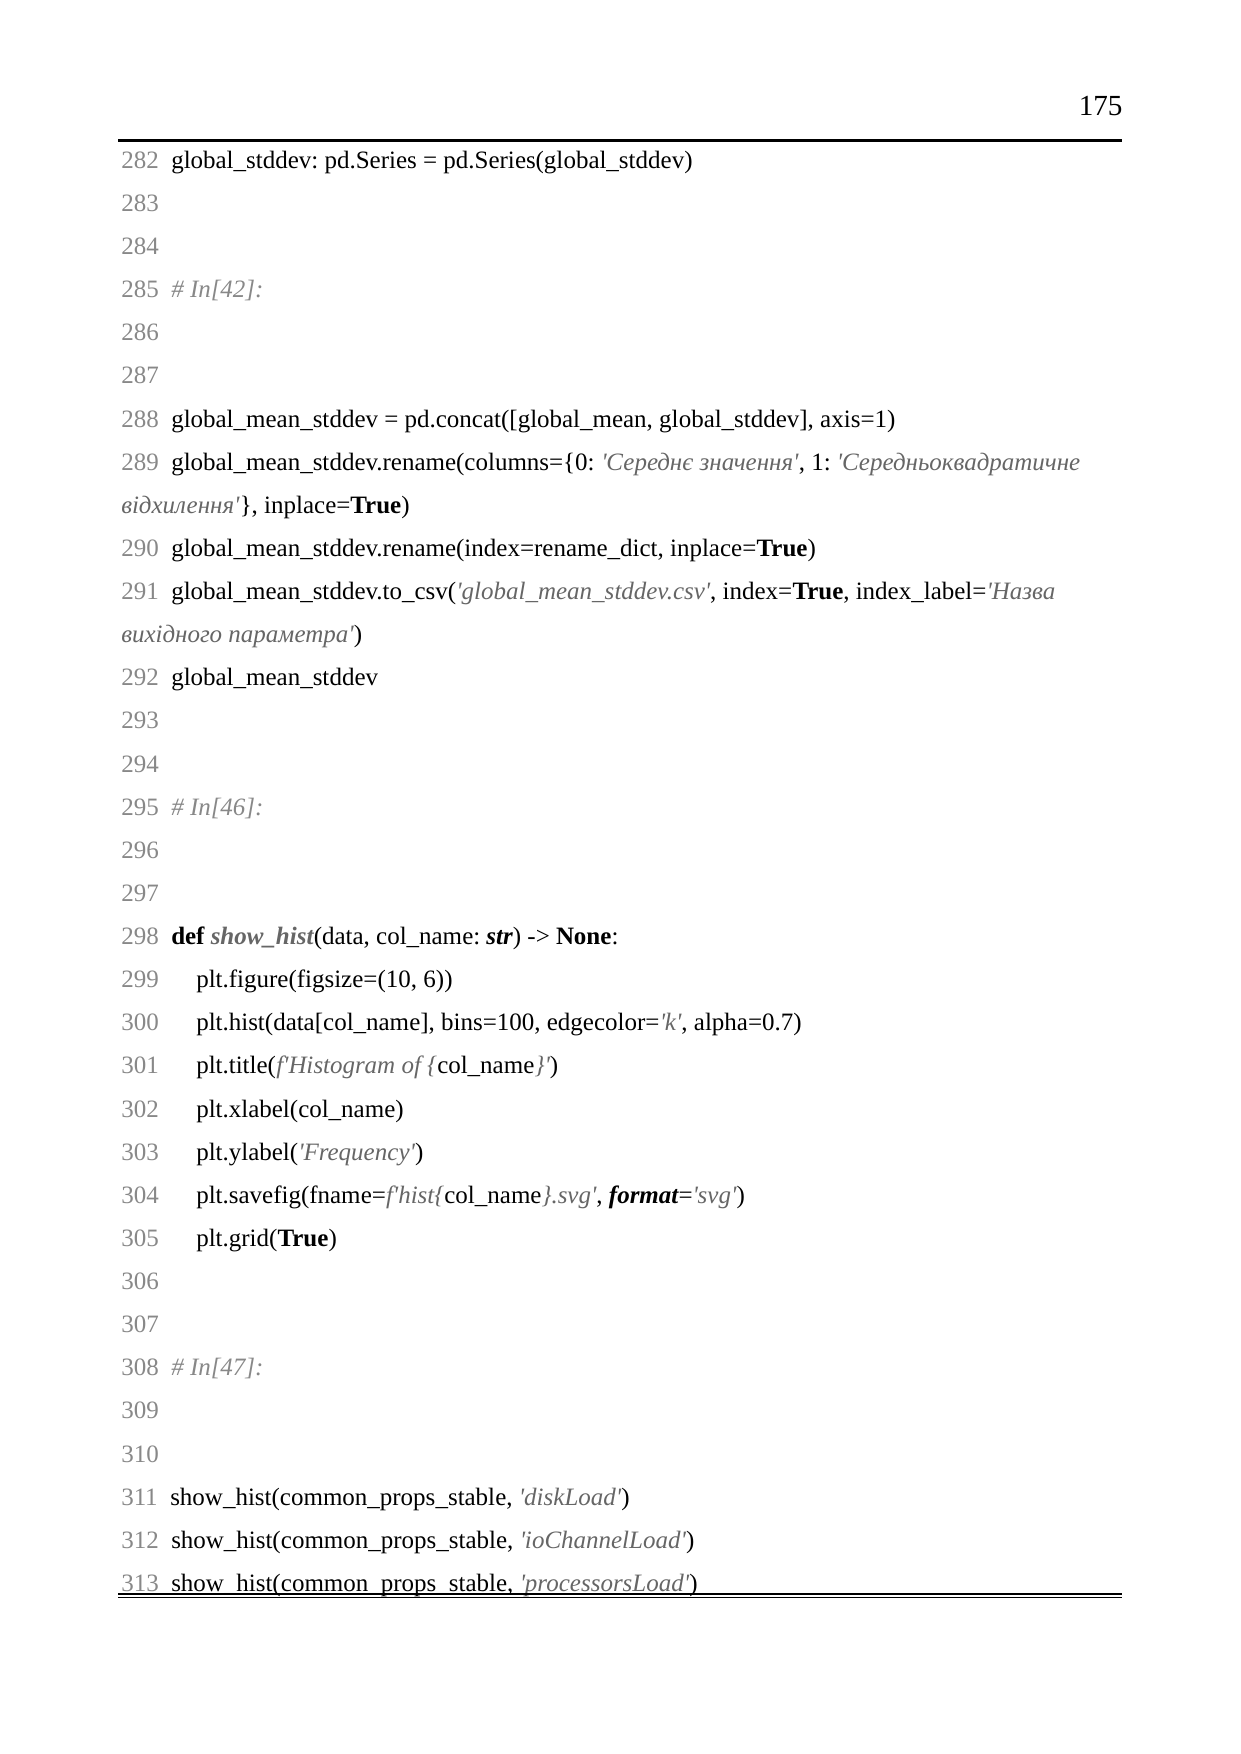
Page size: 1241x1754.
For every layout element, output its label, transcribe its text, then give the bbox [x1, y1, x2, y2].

text 307 [118, 1303, 1122, 1338]
text 310 [118, 1432, 1122, 1467]
text 311 show_hist(common_props_stable, 'diskLoad') [118, 1476, 1122, 1511]
text 305 plt.grid(True) [118, 1217, 1122, 1252]
text 286 [118, 311, 1122, 346]
text 290 global_mean_stddev.rename(index=rename_dict, inplace=True) [118, 527, 1122, 562]
text 284 [118, 225, 1122, 260]
text 299 plt.figure(figsize=(10, 6)) [118, 958, 1122, 993]
text 292 global_mean_stddev [118, 656, 1122, 691]
text 283 [118, 182, 1122, 217]
text 295 # In[46]: [118, 786, 1122, 821]
text 285 # In[42]: [118, 268, 1122, 303]
text 293 [118, 699, 1122, 734]
text 296 [118, 829, 1122, 864]
text 306 [118, 1260, 1122, 1295]
text 313 show_hist(common_props_stable, 'processorsLoad') [118, 1562, 1122, 1593]
text 282 global_stddev: pd.Series = pd.Series(global_stddev) [118, 142, 1122, 174]
text 288 global_mean_stddev = pd.concat([global_mean, global_stddev], axis=1) [118, 397, 1122, 432]
text 312 show_hist(common_props_stable, 'ioChannelLoad') [118, 1519, 1122, 1554]
text 297 [118, 872, 1122, 907]
text 294 [118, 742, 1122, 777]
text 301 plt.title(f'Histogram of {col_name}') [118, 1044, 1122, 1079]
text 308 # In[47]: [118, 1346, 1122, 1381]
text 304 plt.savefig(fname=f'hist{col_name}.svg', format='svg') [118, 1174, 1122, 1209]
text 289 global_mean_stddev.rename(columns={0: 'Середнє значення', 1: 'Середньоквадратичне відхилення'}, inplace=True) [118, 441, 1122, 519]
text 303 plt.ylabel('Frequency') [118, 1131, 1122, 1166]
text 298 def show_hist(data, col_name: str) -> None: [118, 915, 1122, 950]
text 302 plt.xlabel(col_name) [118, 1087, 1122, 1122]
text 287 [118, 354, 1122, 389]
text 300 plt.hist(data[col_name], bins=100, edgecolor='k', alpha=0.7) [118, 1001, 1122, 1036]
text 291 global_mean_stddev.to_csv('global_mean_stddev.csv', index=True, index_label='Назва вихідного параметра') [118, 570, 1122, 648]
text 309 [118, 1389, 1122, 1424]
